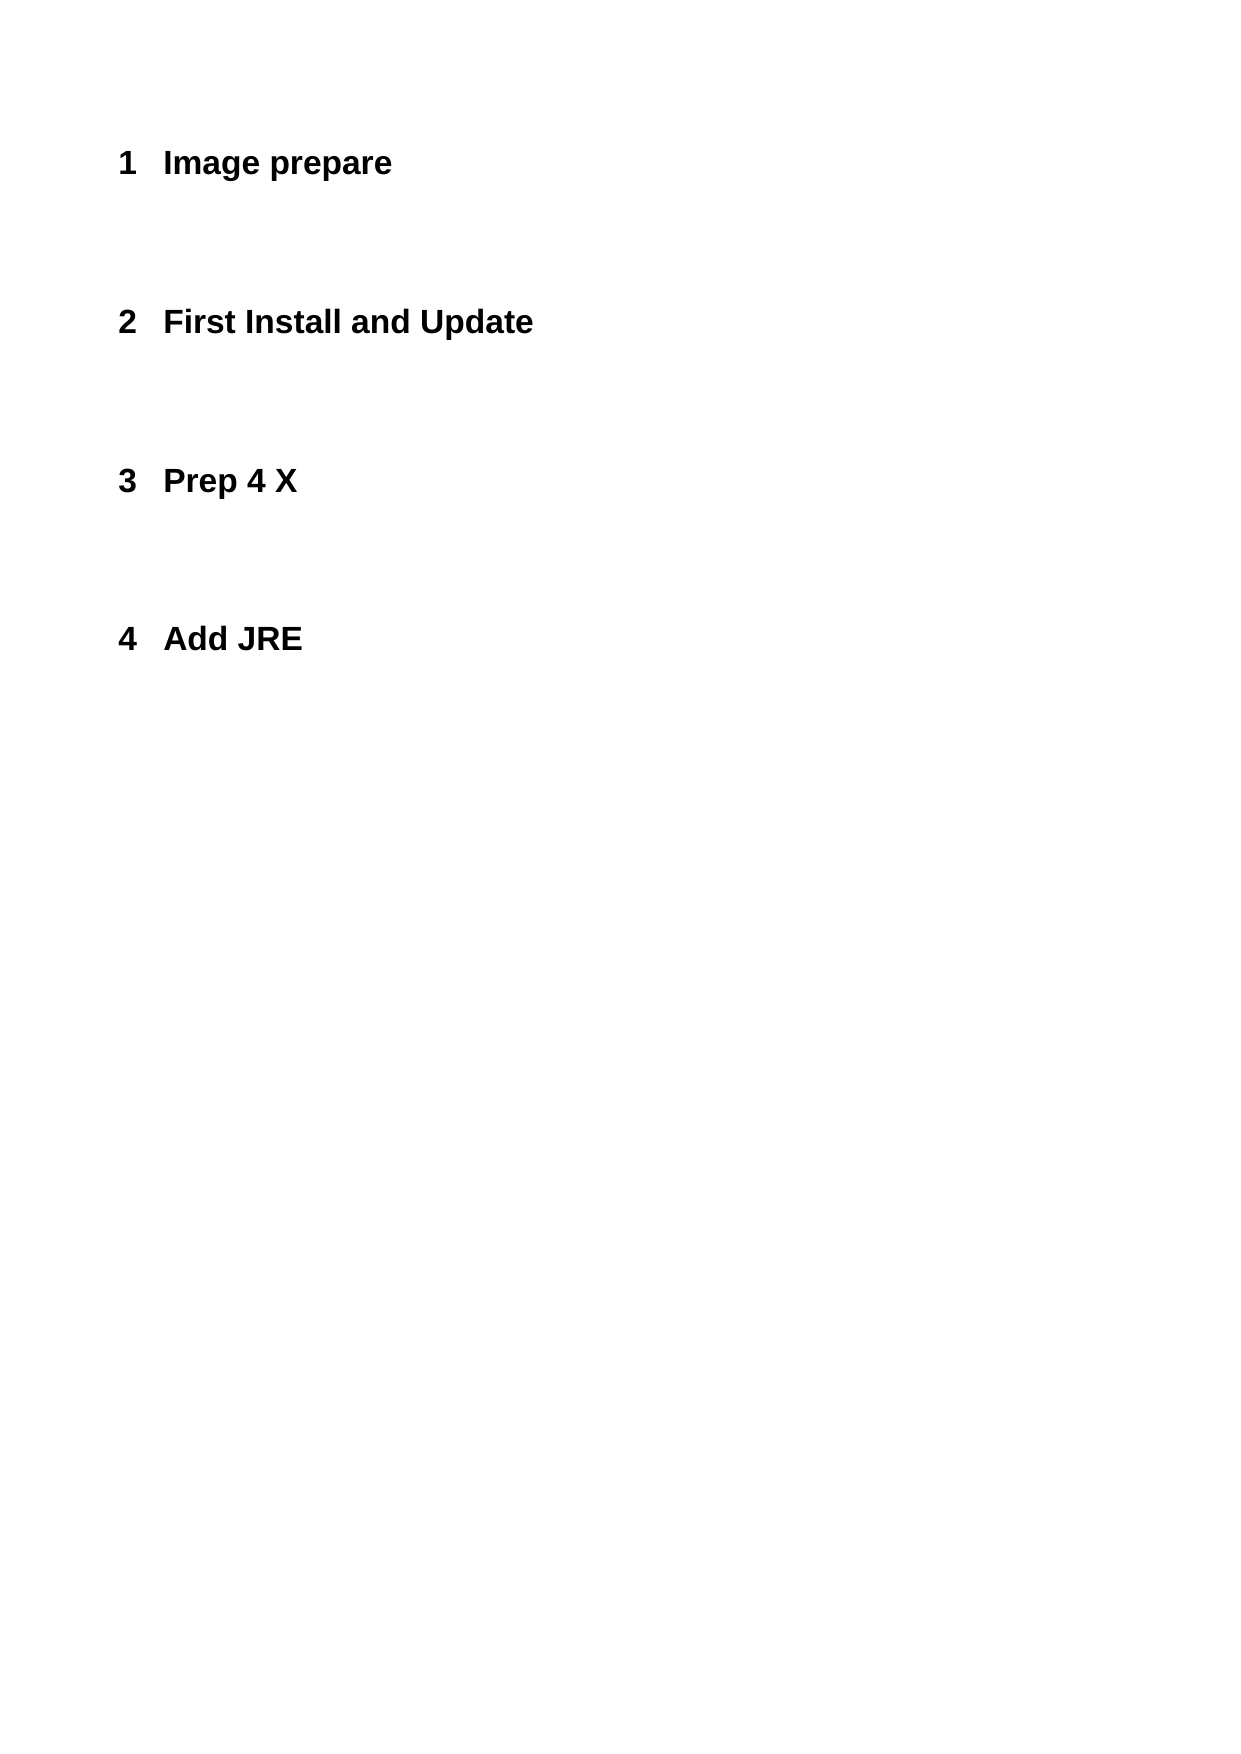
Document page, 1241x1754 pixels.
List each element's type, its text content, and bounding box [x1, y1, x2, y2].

subtitle Image prepare [118, 143, 1122, 182]
subtitle Prep 4 X [118, 460, 1122, 499]
subtitle Add JRE [118, 619, 1122, 658]
subtitle First Install and Update [118, 302, 1122, 340]
